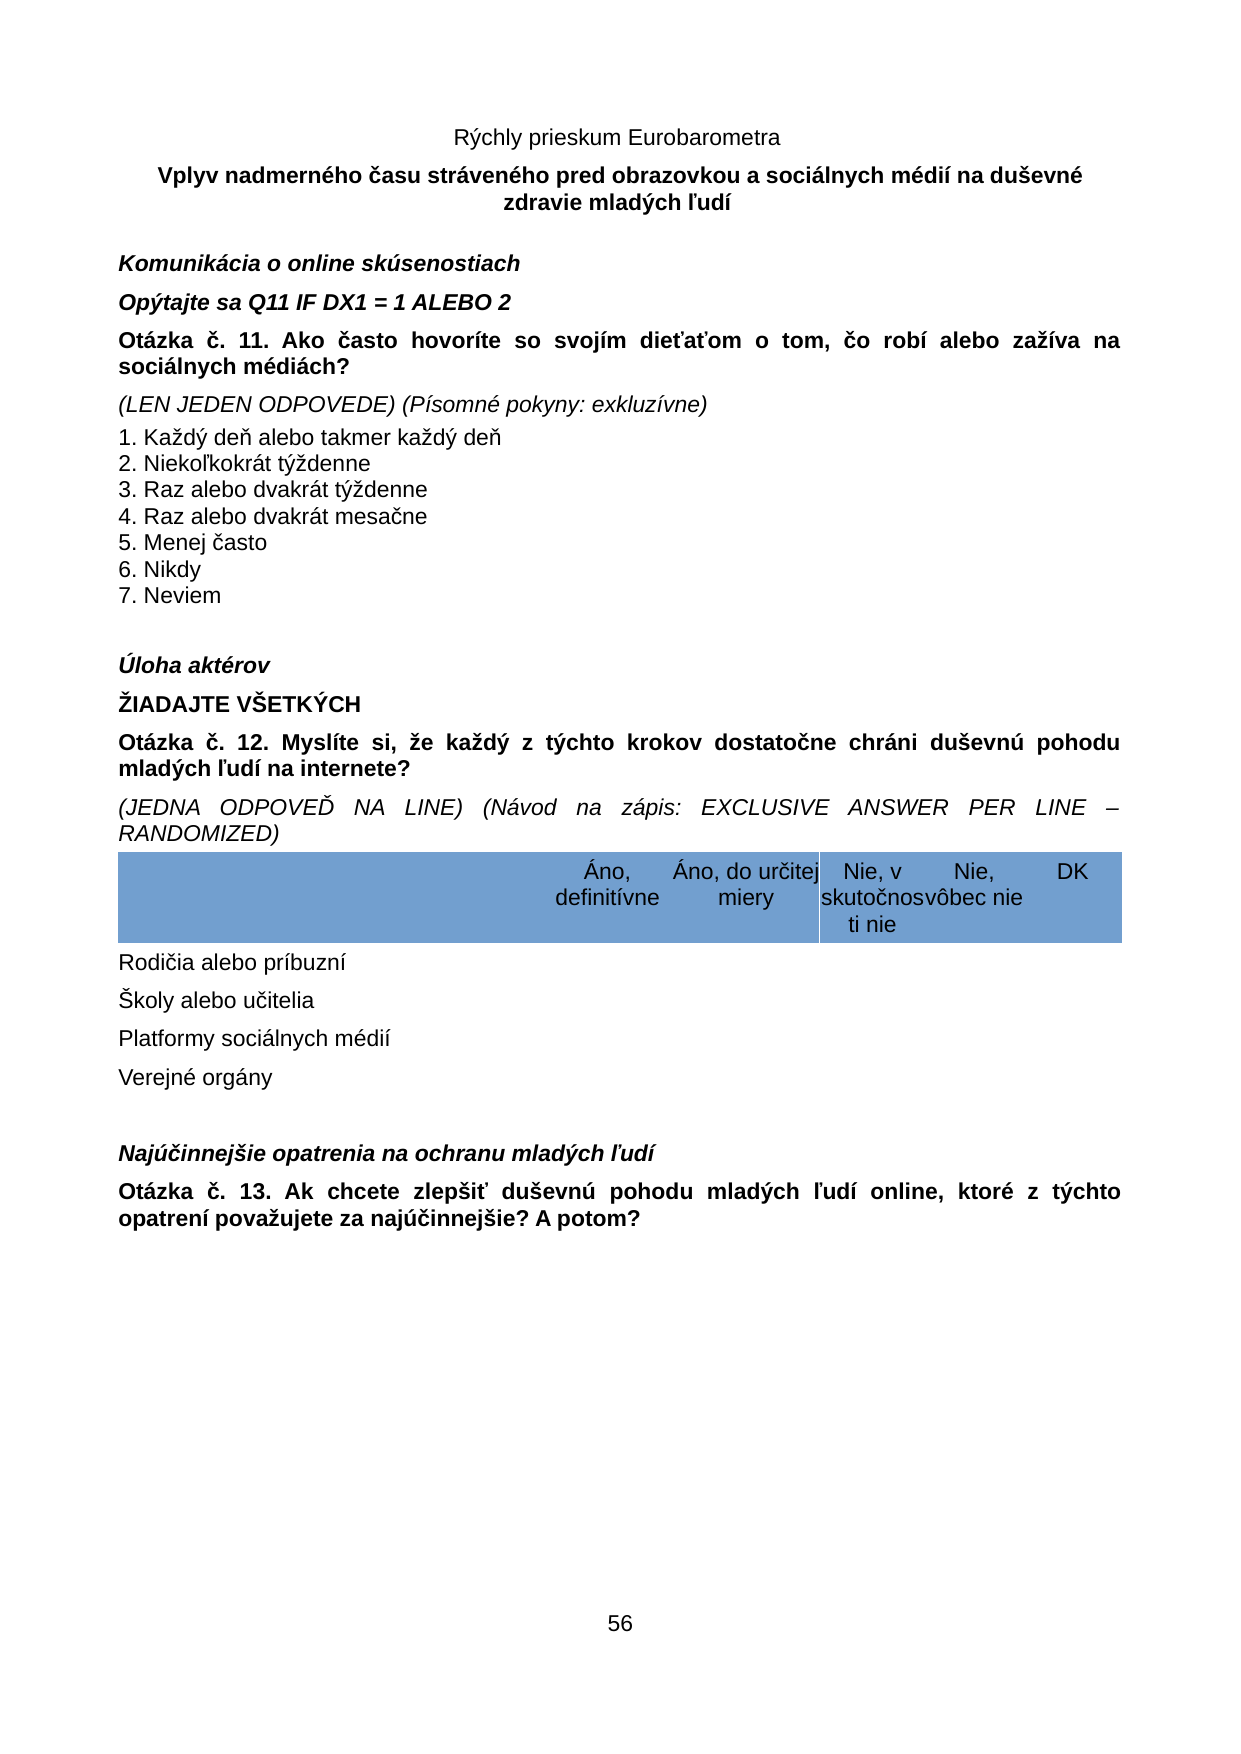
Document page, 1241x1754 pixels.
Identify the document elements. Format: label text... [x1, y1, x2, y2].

text 7. Neviem [118, 582, 1122, 608]
table_cell [543, 981, 672, 1019]
table_cell [925, 1020, 1023, 1058]
table_header Áno, definitívne [543, 852, 672, 943]
table_cell [672, 1020, 819, 1058]
table_cell [820, 943, 925, 981]
table_cell [1023, 981, 1122, 1019]
table_cell [925, 981, 1023, 1019]
text 5. Menej často [118, 529, 1122, 556]
text 2. Niekoľkokrát týždenne [118, 450, 1122, 476]
text Otázka č. 11. Ako často hovoríte so svojím dieťaťom o tom, čo robí alebo zažíva na sociálnych médiách? [118, 327, 1122, 379]
table_cell [543, 1058, 672, 1096]
text 1. Každý deň alebo takmer každý deň [118, 424, 1122, 450]
table_header Nie, v skutočnosti nie [820, 852, 925, 943]
table_header [118, 852, 543, 943]
text Opýtajte sa Q11 IF DX1 = 1 ALEBO 2 [118, 289, 1122, 315]
table_header DK [1023, 852, 1122, 943]
table_cell [672, 1058, 819, 1096]
text 4. Raz alebo dvakrát mesačne [118, 503, 1122, 529]
table_cell [820, 981, 925, 1019]
table_cell Školy alebo učitelia [118, 981, 543, 1019]
table_cell [1023, 1058, 1122, 1096]
text Úloha aktérov [118, 652, 1122, 679]
table_header Áno, do určitej miery [672, 852, 819, 943]
table_cell [1023, 943, 1122, 981]
text Otázka č. 12. Myslíte si, že každý z týchto krokov dostatočne chráni duševnú pohodu mladých ľudí na internete? [118, 729, 1122, 782]
table_cell [925, 1058, 1023, 1096]
table_cell [1023, 1020, 1122, 1058]
text Najúčinnejšie opatrenia na ochranu mladých ľudí [118, 1140, 1122, 1166]
table_cell [925, 943, 1023, 981]
text (JEDNA ODPOVEĎ NA LINE) (Návod na zápis: EXCLUSIVE ANSWER PER LINE – RANDOMIZED) [118, 793, 1122, 846]
table_cell [820, 1020, 925, 1058]
table_cell [543, 1020, 672, 1058]
text 3. Raz alebo dvakrát týždenne [118, 476, 1122, 503]
table_header Nie, vôbec nie [925, 852, 1023, 943]
table_cell [672, 981, 819, 1019]
table_cell [820, 1058, 925, 1096]
text 6. Nikdy [118, 556, 1122, 582]
table_cell Rodičia alebo príbuzní [118, 943, 543, 981]
table_cell Verejné orgány [118, 1058, 543, 1096]
table_cell [543, 943, 672, 981]
text Komunikácia o online skúsenostiach [118, 250, 1122, 277]
table_cell [672, 943, 819, 981]
text Otázka č. 13. Ak chcete zlepšiť duševnú pohodu mladých ľudí online, ktoré z týchto opatrení považujete za najúčinnejšie? A potom? [118, 1178, 1122, 1231]
text ŽIADAJTE VŠETKÝCH [118, 691, 1122, 717]
text (LEN JEDEN ODPOVEDE) (Písomné pokyny: exkluzívne) [118, 391, 1122, 418]
table_cell Platformy sociálnych médií [118, 1020, 543, 1058]
